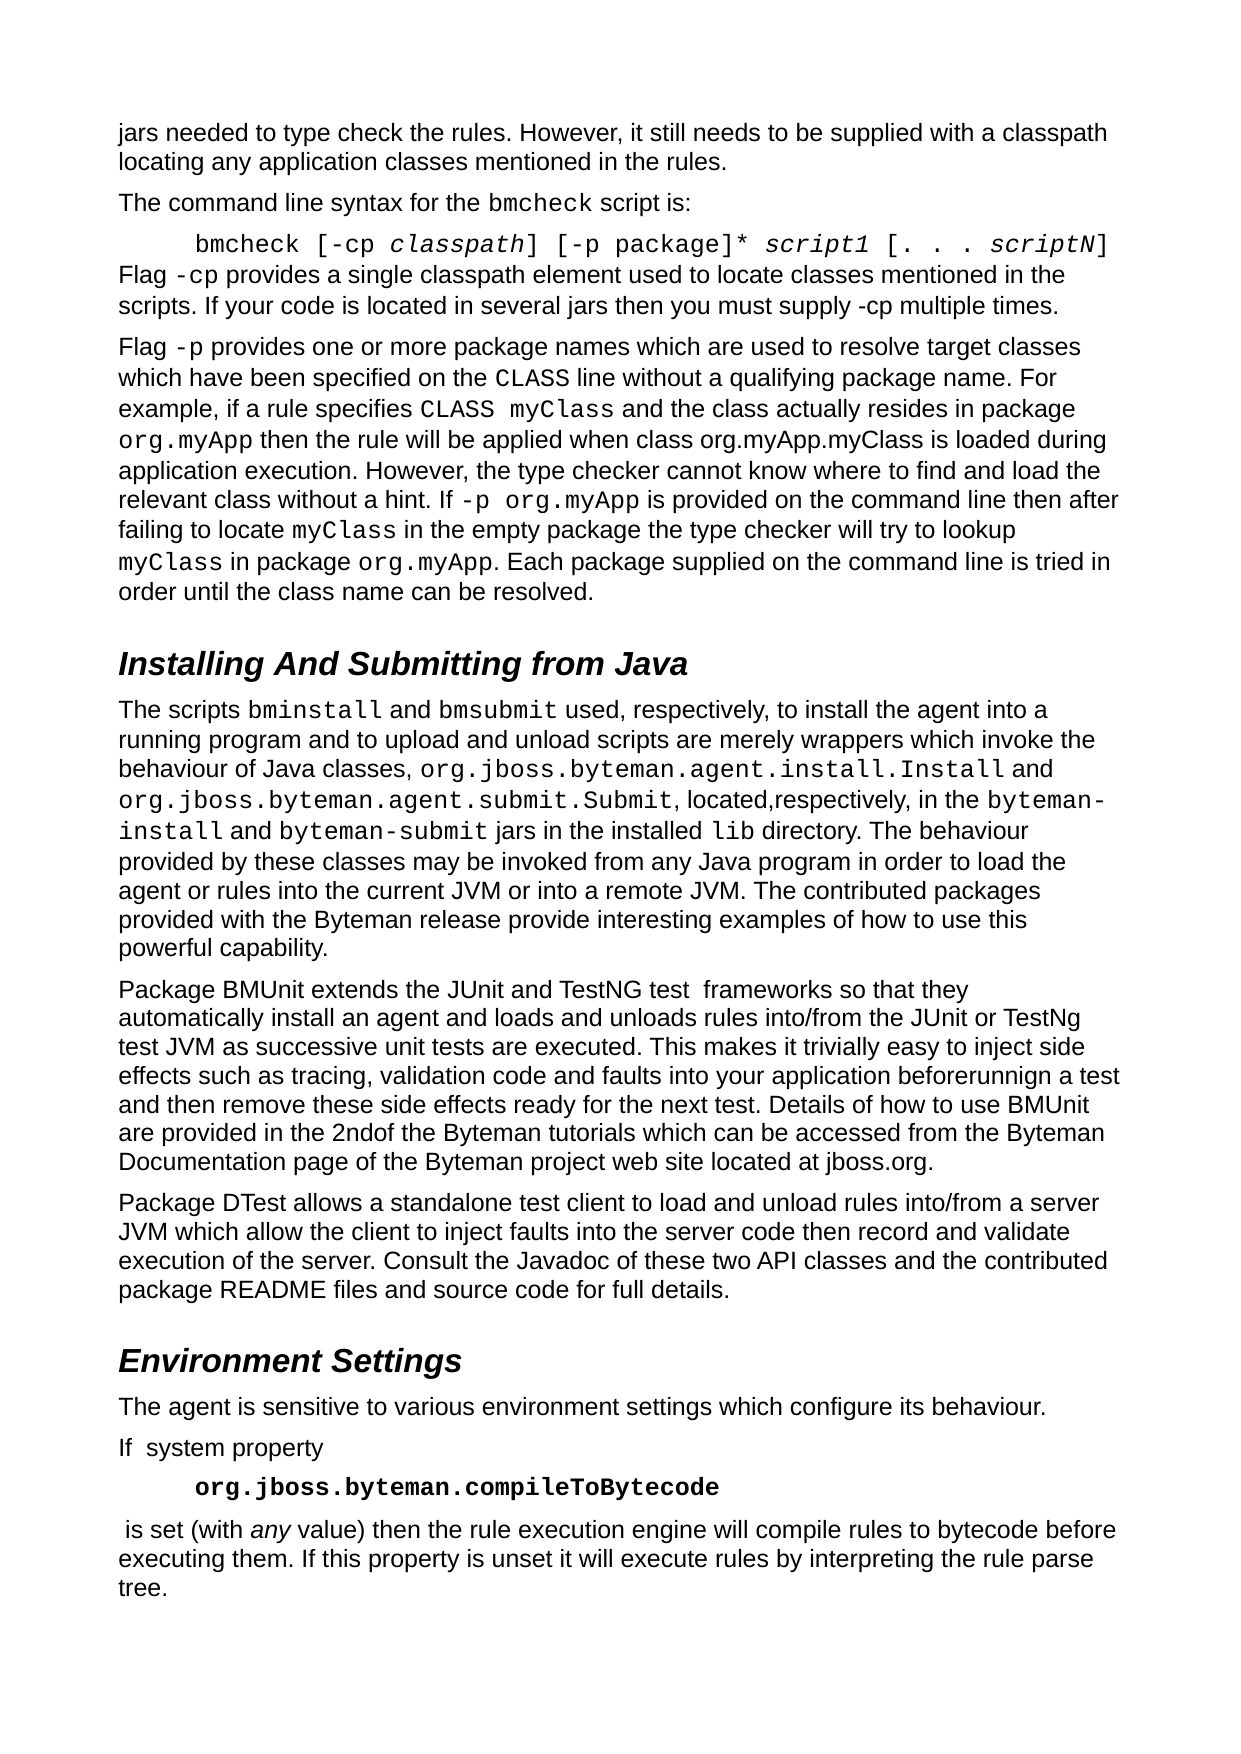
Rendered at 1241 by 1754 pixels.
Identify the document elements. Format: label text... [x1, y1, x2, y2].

text bmcheck [-cp classpath] [-p package]* script1 [. . . scriptN] [194, 232, 1122, 260]
text The agent is sensitive to various environment settings which configure its behaviour. [118, 1392, 1122, 1421]
text jars needed to type check the rules. However, it still needs to be supplied with a classpath locating any application classes mentioned in the rules. [118, 118, 1122, 176]
text org.jboss.byteman.compileToBytecode [194, 1474, 1122, 1503]
text Package BMUnit extends the JUnit and TestNG test frameworks so that they automatically install an agent and loads and unloads rules into/from the JUnit or TestNg test JVM as successive unit tests are executed. This makes it trivially easy to inject side effects such as tracing, validation code and faults into your application beforerunnign a test and then remove these side effects ready for the next test. Details of how to use BMUnit are provided in the 2ndof the Byteman tutorials which can be accessed from the Byteman Documentation page of the Byteman project web site located at jboss.org. [118, 974, 1122, 1176]
text is set (with any value) then the rule execution engine will compile rules to bytecode before executing them. If this property is unset it will execute rules by interpreting the rule parse tree. [118, 1515, 1122, 1601]
text Flag -cp provides a single classpath element used to locate classes mentioned in the scripts. If your code is located in several jars then you must supply -cp multiple times. [118, 260, 1122, 319]
text If system property [118, 1433, 1122, 1462]
text Package DTest allows a standalone test client to load and unload rules into/from a server JVM which allow the client to inject faults into the server code then record and validate execution of the server. Consult the Javadoc of these two API classes and the contributed package README files and source code for full details. [118, 1188, 1122, 1303]
text The command line syntax for the bmcheck script is: [118, 188, 1122, 219]
subtitle Environment Settings [118, 1341, 1122, 1379]
text Flag -p provides one or more package names which are used to resolve target classes which have been specified on the CLASS line without a qualifying package name. For example, if a rule specifies CLASS myClass and the class actually resides in package org.myApp then the rule will be applied when class org.myApp.myClass is loaded during application execution. However, the type checker cannot know where to find and load the relevant class without a hint. If -p org.myApp is provided on the command line then after failing to locate myClass in the empty package the type checker will try to lookup myClass in package org.myApp. Each package supplied on the command line is tried in order until the class name can be resolved. [118, 332, 1122, 606]
text The scripts bminstall and bmsubmit used, respectively, to install the agent into a running program and to upload and unload scripts are merely wrappers which invoke the behaviour of Java classes, org.jboss.byteman.agent.install.Install and org.jboss.byteman.agent.submit.Submit, located,respectively, in the byteman-install and byteman-submit jars in the installed lib directory. The behaviour provided by these classes may be invoked from any Java program in order to load the agent or rules into the current JVM or into a remote JVM. The contributed packages provided with the Byteman release provide interesting examples of how to use this powerful capability. [118, 694, 1122, 962]
subtitle Installing And Submitting from Java [118, 644, 1122, 682]
